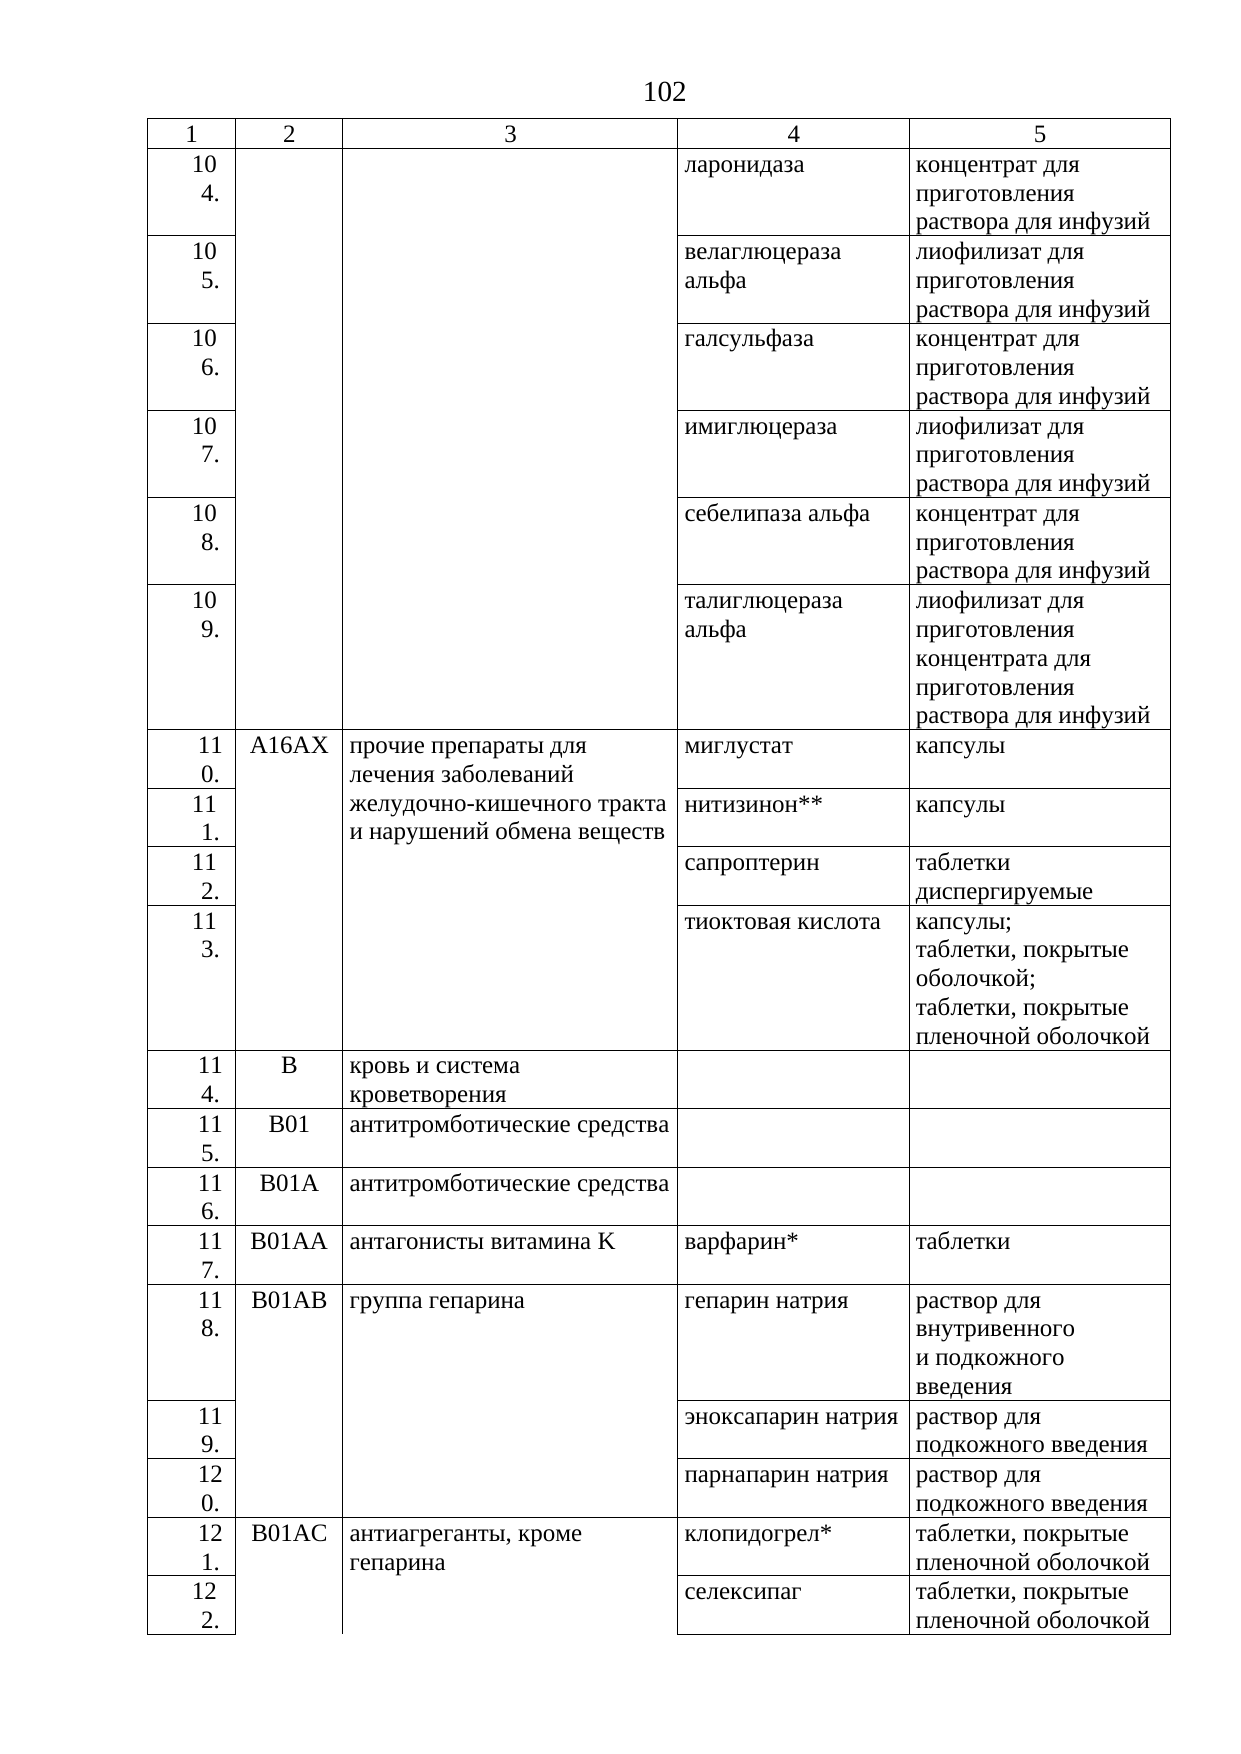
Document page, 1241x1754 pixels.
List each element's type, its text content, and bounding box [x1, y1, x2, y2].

table_cell парнапарин натрия [678, 1459, 909, 1517]
table_cell [910, 1168, 1170, 1225]
table_header 1 [148, 119, 235, 148]
table_cell A16AX [236, 730, 342, 1049]
table_cell [148, 1168, 235, 1225]
table_cell [148, 585, 235, 729]
table_cell прочие препараты для лечения заболеваний желудочно-кишечного тракта и нарушений обмена веществ [343, 730, 677, 1049]
table_header 3 [343, 119, 677, 148]
table_cell раствор для подкожного введения [910, 1459, 1170, 1517]
table_cell [148, 1285, 235, 1400]
table_cell таблетки, покрытые пленочной оболочкой [910, 1576, 1170, 1634]
table_cell раствор для внутривенного и подкожного введения [910, 1285, 1170, 1400]
table_cell имиглюцераза [678, 411, 909, 497]
table_cell [678, 1109, 909, 1167]
table_cell лиофилизат для приготовления раствора для инфузий [910, 411, 1170, 497]
table_cell B01A [236, 1168, 342, 1225]
table_cell [236, 1458, 342, 1517]
table_cell B01AC [236, 1518, 342, 1575]
table_cell [343, 1575, 677, 1634]
table_cell [910, 1051, 1170, 1108]
table_cell [343, 149, 677, 729]
table_cell [148, 847, 235, 905]
table_cell варфарин* [678, 1226, 909, 1284]
table_cell [148, 411, 235, 497]
table_cell B01AA [236, 1226, 342, 1284]
table_cell раствор для подкожного введения [910, 1401, 1170, 1458]
table_cell галсульфаза [678, 324, 909, 410]
table_cell [148, 1518, 235, 1575]
table_cell [148, 236, 235, 322]
table_cell [148, 324, 235, 410]
table_cell капсулы; таблетки, покрытые оболочкой; таблетки, покрытые пленочной оболочкой [910, 906, 1170, 1049]
table_cell талиглюцераза альфа [678, 585, 909, 729]
table_header 4 [678, 119, 909, 148]
table_cell [148, 1051, 235, 1108]
table_cell капсулы [910, 730, 1170, 788]
table_cell [236, 1575, 342, 1634]
table_cell [148, 1226, 235, 1284]
table_cell [236, 149, 342, 729]
table_cell [148, 906, 235, 1049]
table_cell [148, 789, 235, 846]
table_cell нитизинон** [678, 789, 909, 846]
table_cell таблетки, покрытые пленочной оболочкой [910, 1518, 1170, 1575]
table_cell антитромботические средства [343, 1109, 677, 1167]
table_cell [148, 1401, 235, 1458]
table_cell антиагреганты, кроме гепарина [343, 1518, 677, 1575]
table_cell капсулы [910, 789, 1170, 846]
table_cell клопидогрел* [678, 1518, 909, 1575]
table_cell таблетки диспергируемые [910, 847, 1170, 905]
table_cell [148, 1109, 235, 1167]
table_cell [148, 1459, 235, 1517]
table_cell B01 [236, 1109, 342, 1167]
table_cell концентрат для приготовления раствора для инфузий [910, 498, 1170, 584]
table_cell велаглюцераза альфа [678, 236, 909, 322]
table_cell [148, 730, 235, 788]
table_cell группа гепарина [343, 1285, 677, 1458]
table_cell [910, 1109, 1170, 1167]
table_cell гепарин натрия [678, 1285, 909, 1400]
table_cell таблетки [910, 1226, 1170, 1284]
table_cell кровь и система кроветворения [343, 1051, 677, 1108]
table_cell лиофилизат для приготовления концентрата для приготовления раствора для инфузий [910, 585, 1170, 729]
table_cell [343, 1458, 677, 1517]
table_cell антагонисты витамина K [343, 1226, 677, 1284]
table_cell концентрат для приготовления раствора для инфузий [910, 149, 1170, 235]
table_cell селексипаг [678, 1576, 909, 1634]
table_cell концентрат для приготовления раствора для инфузий [910, 324, 1170, 410]
table_header 5 [910, 119, 1170, 148]
table_cell [148, 149, 235, 235]
table_cell сапроптерин [678, 847, 909, 905]
table_cell эноксапарин натрия [678, 1401, 909, 1458]
table_cell ларонидаза [678, 149, 909, 235]
table_cell миглустат [678, 730, 909, 788]
table_cell [148, 1576, 235, 1634]
table_cell антитромботические средства [343, 1168, 677, 1225]
table_cell [148, 498, 235, 584]
table_cell тиоктовая кислота [678, 906, 909, 1049]
table_cell B [236, 1051, 342, 1108]
table_cell лиофилизат для приготовления раствора для инфузий [910, 236, 1170, 322]
table_cell B01AB [236, 1285, 342, 1458]
table_cell [678, 1051, 909, 1108]
table_cell себелипаза альфа [678, 498, 909, 584]
table_header 2 [236, 119, 342, 148]
table_cell [678, 1168, 909, 1225]
